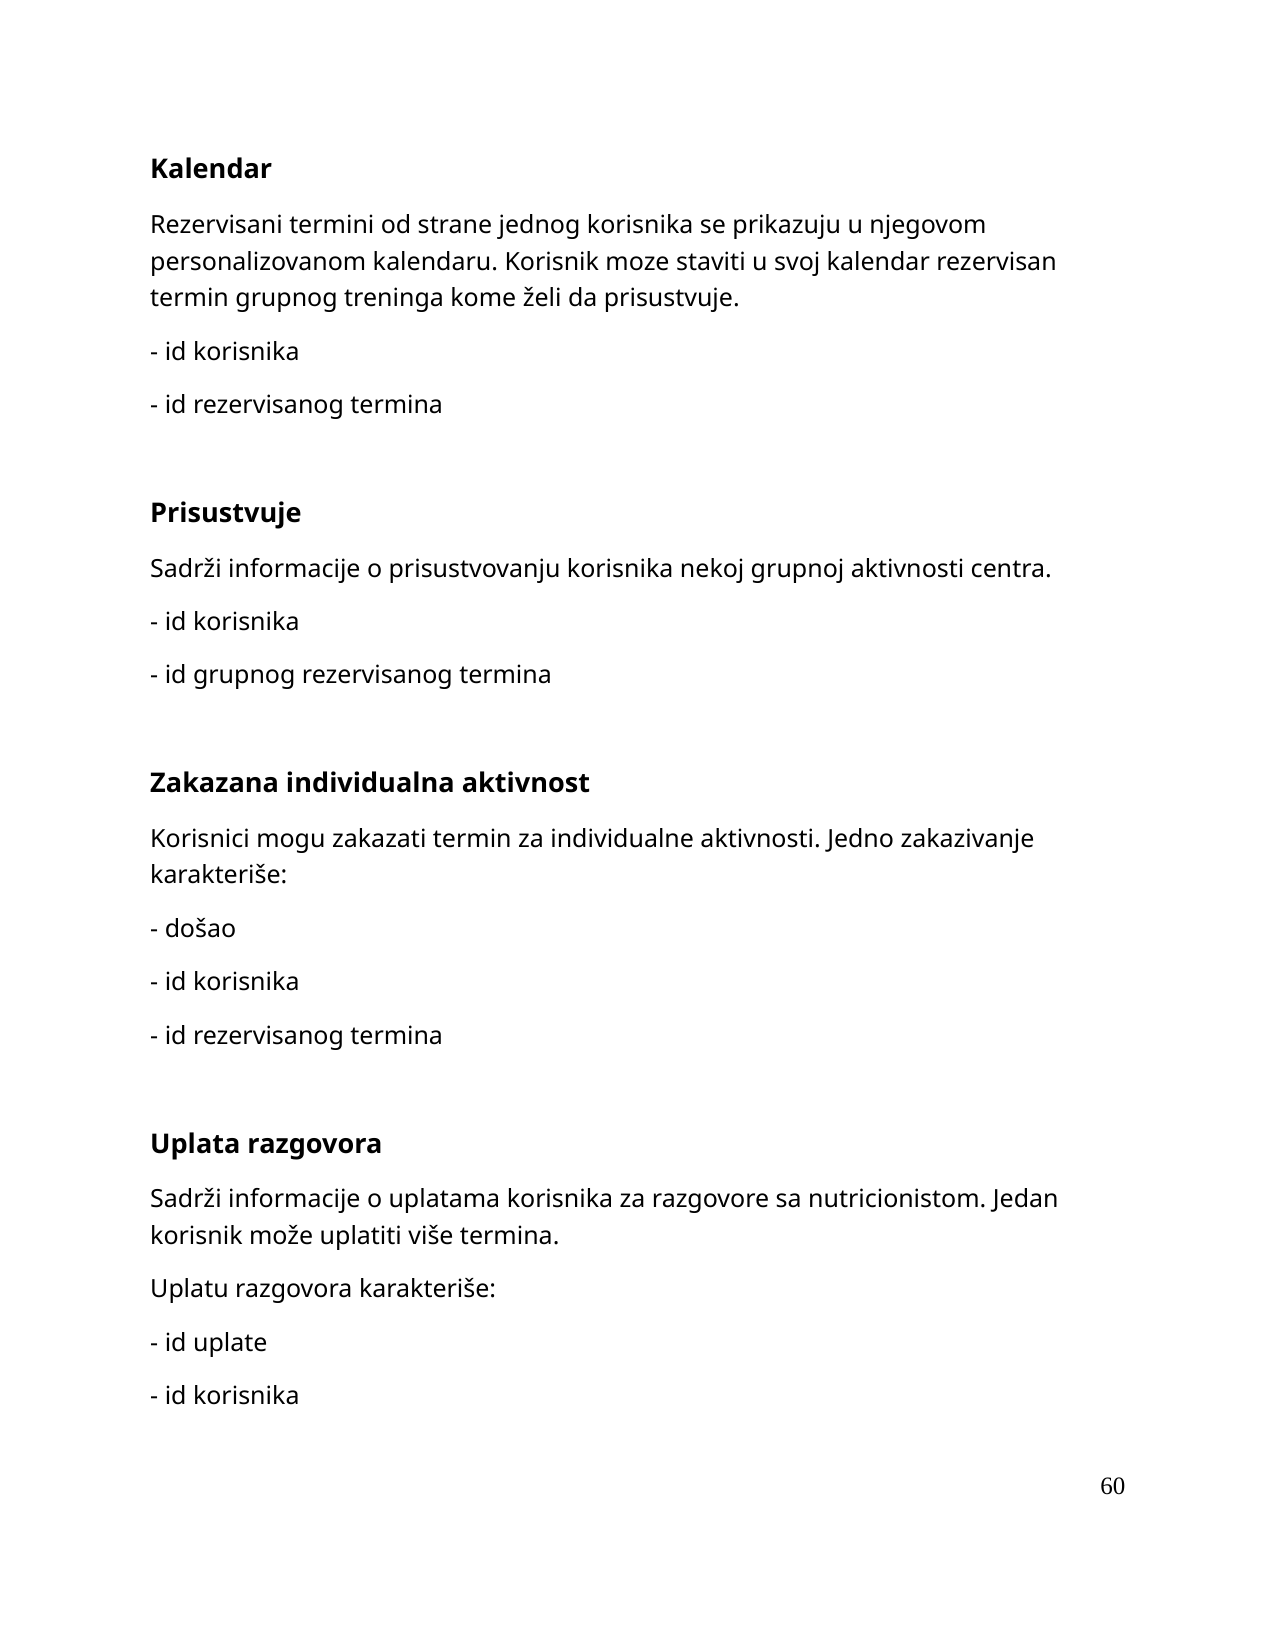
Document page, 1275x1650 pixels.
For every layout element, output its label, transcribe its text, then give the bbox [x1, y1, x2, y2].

text - došao [150, 911, 1125, 945]
text - id rezervisanog termina [150, 1017, 1125, 1052]
text - id korisnika [150, 333, 1125, 367]
text - id grupnog rezervisanog termina [150, 657, 1125, 691]
text Rezervisani termini od strane jednog korisnika se prikazuju u njegovom personalizovanom kalendaru. Korisnik moze staviti u svoj kalendar rezervisan termin grupnog treninga kome želi da prisustvuje. [150, 206, 1125, 314]
text Uplatu razgovora karakteriše: [150, 1271, 1125, 1305]
text Zakazana individualna aktivnost [150, 764, 1125, 801]
text - id korisnika [150, 1378, 1125, 1412]
text Kalendar [150, 150, 1125, 187]
text - id korisnika [150, 604, 1125, 638]
text - id uplate [150, 1324, 1125, 1358]
text Korisnici mogu zakazati termin za individualne aktivnosti. Jedno zakazivanje karakteriše: [150, 820, 1125, 891]
text - id rezervisanog termina [150, 387, 1125, 421]
text Sadrži informacije o prisustvovanju korisnika nekoj grupnoj aktivnosti centra. [150, 550, 1125, 584]
text - id korisnika [150, 964, 1125, 998]
text Uplata razgovora [150, 1124, 1125, 1161]
text Sadrži informacije o uplatama korisnika za razgovore sa nutricionistom. Jedan korisnik može uplatiti više termina. [150, 1181, 1125, 1252]
text Prisustvuje [150, 494, 1125, 531]
